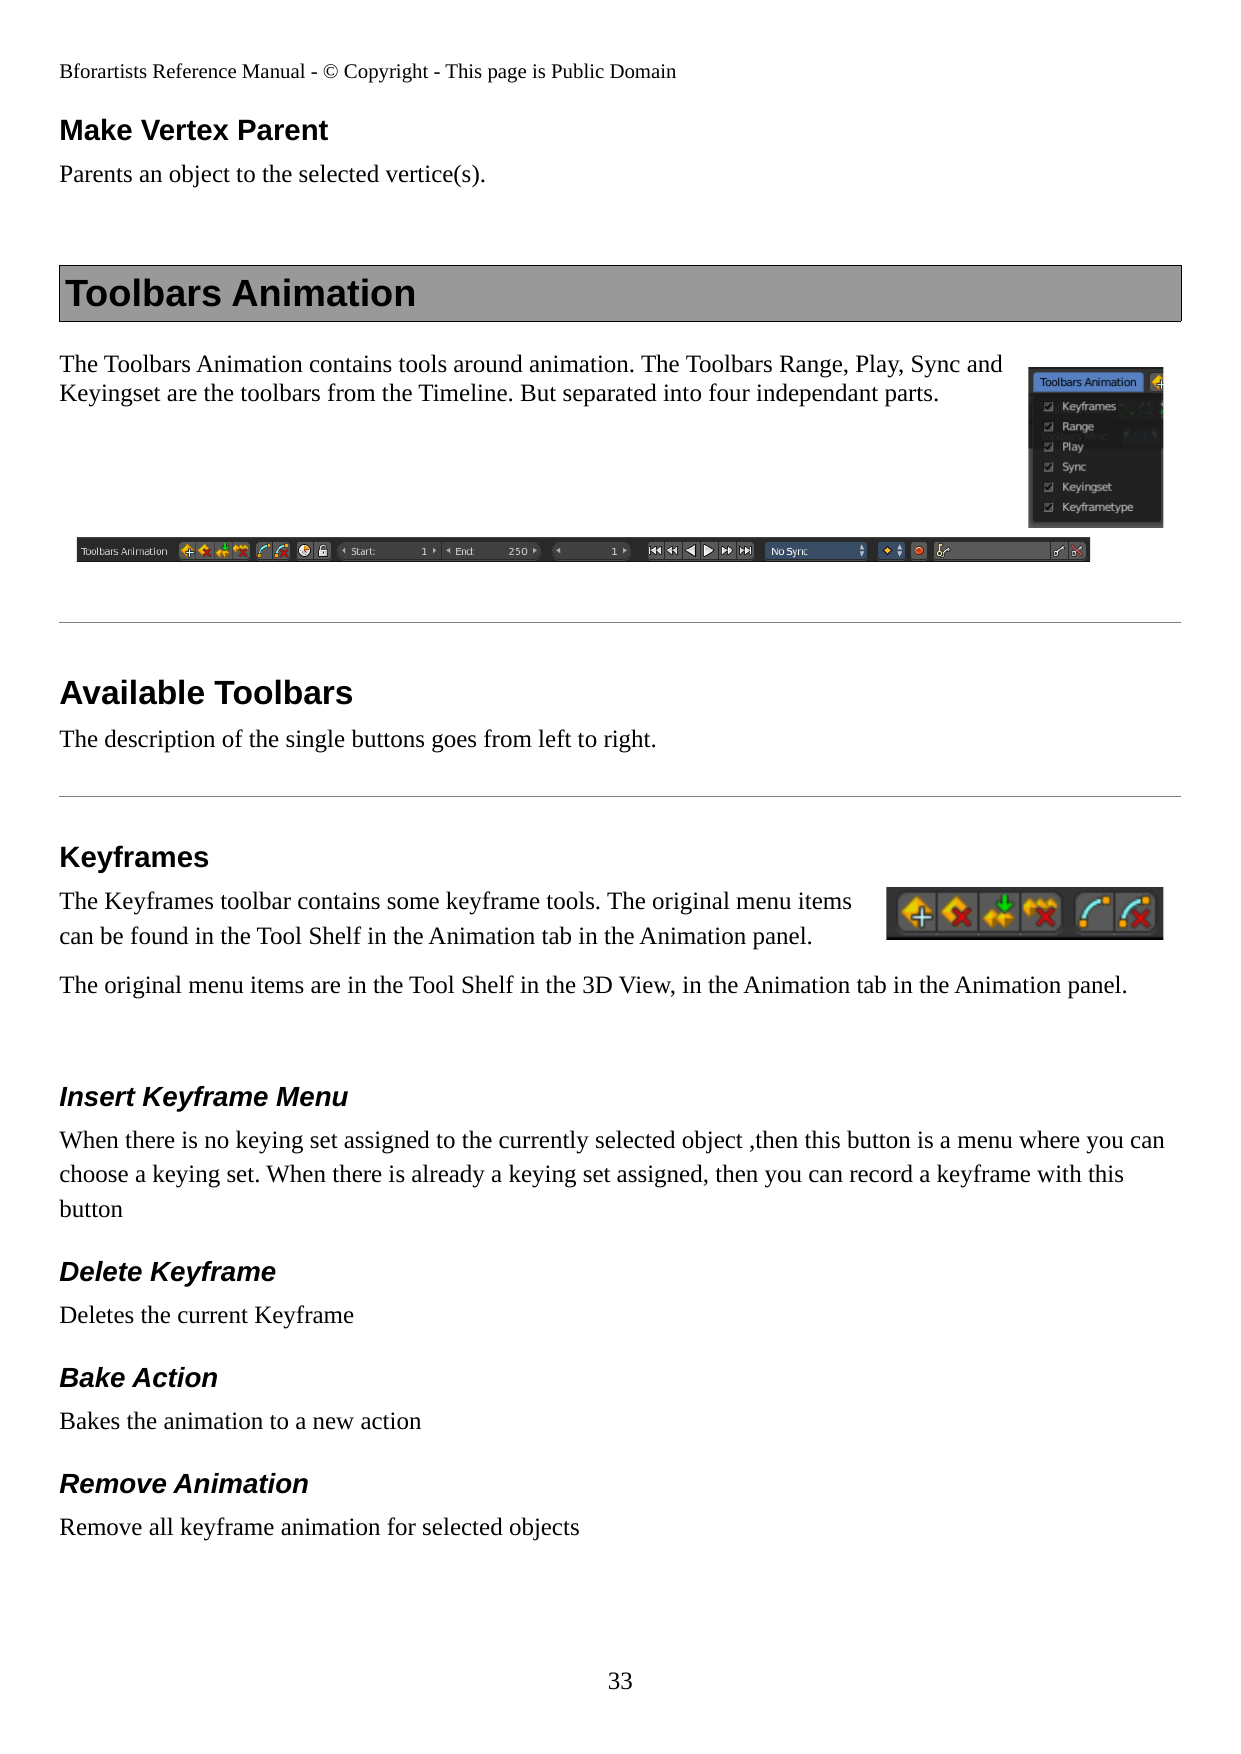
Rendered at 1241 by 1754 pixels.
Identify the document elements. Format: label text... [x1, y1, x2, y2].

picture [886, 887, 1164, 940]
text The Keyframes toolbar contains some keyframe tools. The original menu items can be found in the Tool Shelf in the Animation tab in the Animation panel. [59, 886, 1181, 950]
text Remove all keyframe animation for selected objects [59, 1512, 1181, 1541]
text Bakes the animation to a new action [59, 1406, 1181, 1434]
subtitle Bake Action [59, 1361, 1181, 1393]
text Parents an object to the selected vertice(s). [59, 159, 1181, 188]
subtitle Delete Keyframe [59, 1256, 1181, 1287]
text Deletes the current Keyframe [59, 1300, 1181, 1329]
picture [76, 537, 1091, 562]
subtitle Keyframes [59, 840, 1181, 874]
subtitle Available Toolbars [59, 673, 1181, 711]
table_header Toolbars Animation [60, 266, 1181, 321]
text The description of the single buttons goes from left to right. [59, 724, 1181, 753]
text The Toolbars Animation contains tools around animation. The Toolbars Range, Play, Sync and Keyingset are the toolbars from the Timeline. But separated into four independant parts. [59, 349, 1181, 407]
text The original menu items are in the Tool Shelf in the 3D View, in the Animation tab in the Animation panel. [59, 970, 1181, 999]
picture [1028, 367, 1164, 528]
text When there is no keying set assigned to the currently selected object ,then this button is a menu where you can choose a keying set. When there is already a keying set assigned, then you can record a keyframe with this button [59, 1125, 1181, 1223]
subtitle Insert Keyframe Menu [59, 1081, 1181, 1112]
subtitle Make Vertex Parent [59, 113, 1181, 146]
subtitle Remove Animation [59, 1467, 1181, 1499]
